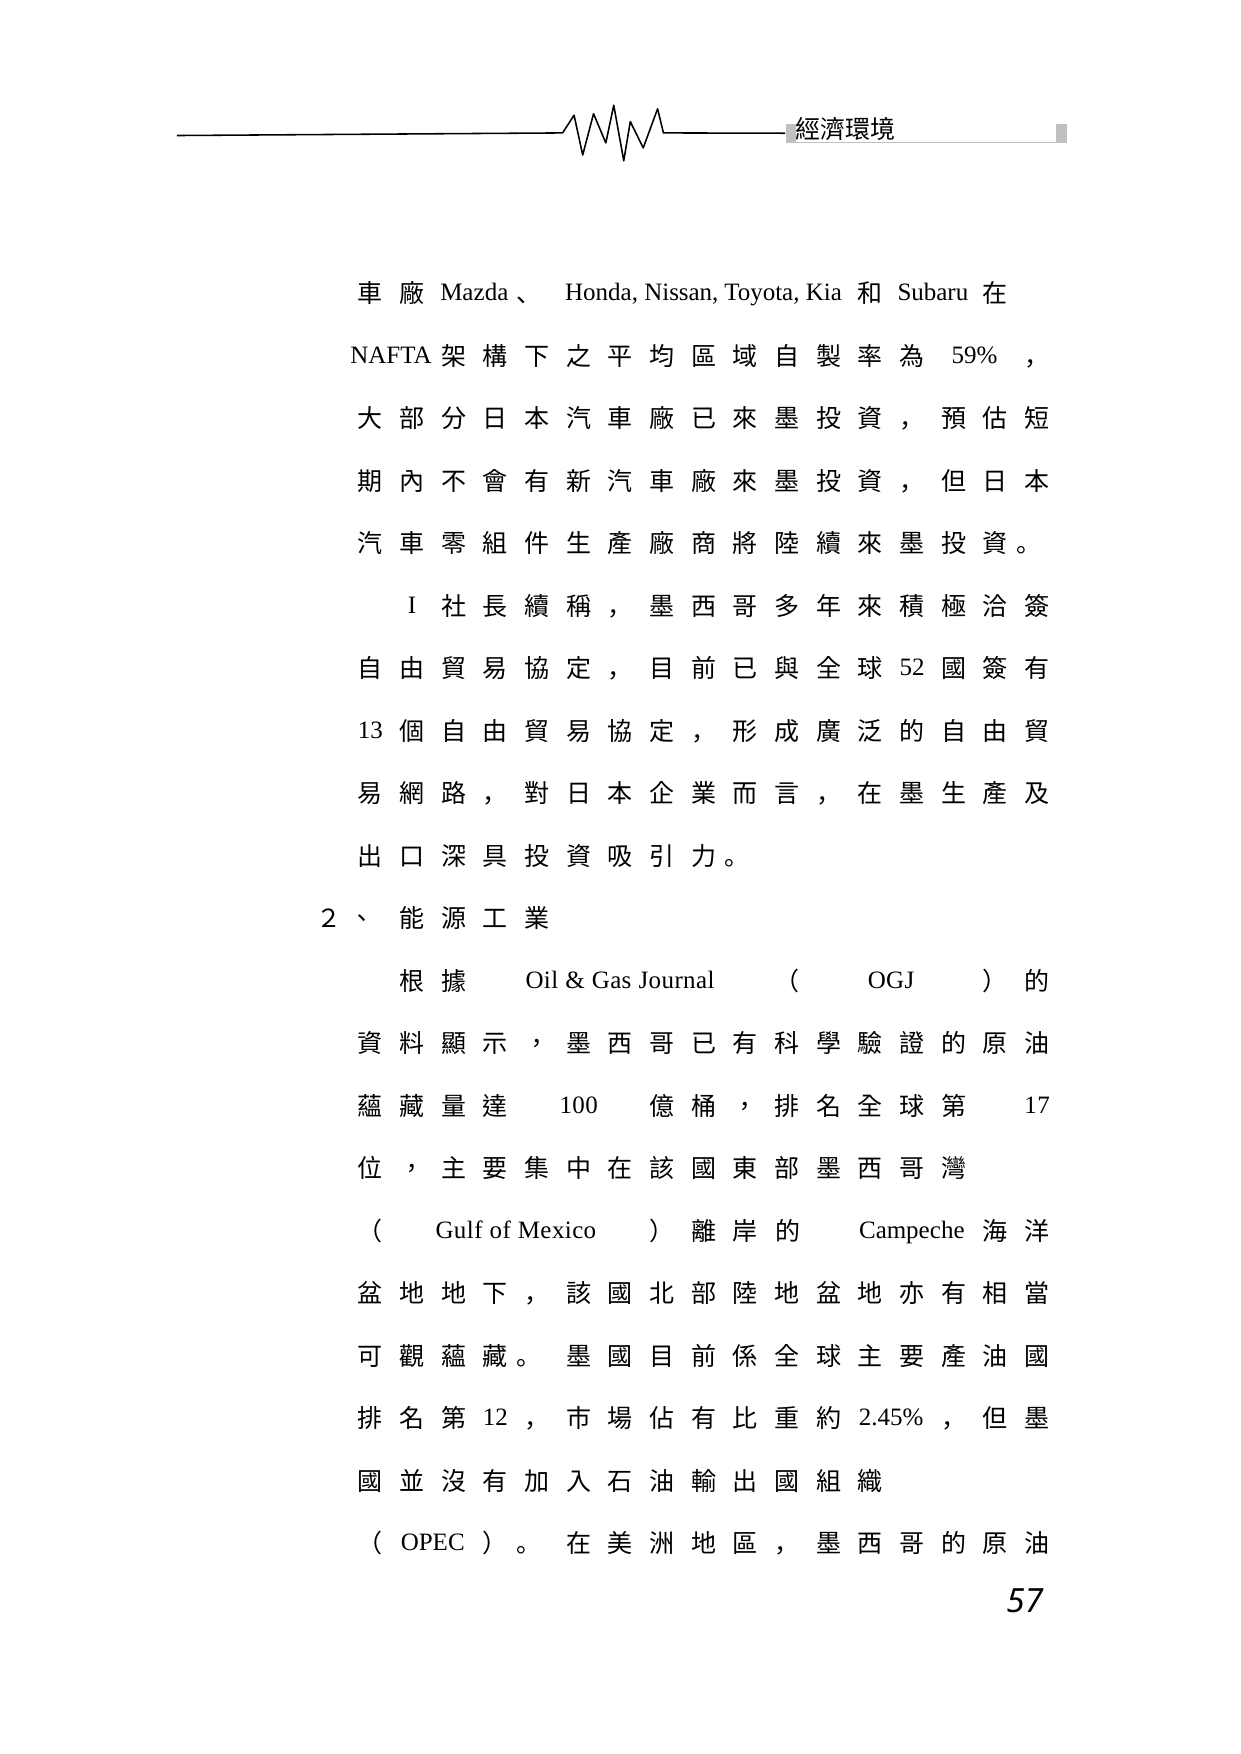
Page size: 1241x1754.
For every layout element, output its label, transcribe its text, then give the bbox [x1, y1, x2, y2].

text ２、能源工業 [281, 875, 1058, 938]
text 根據Oil & Gas Journal（OGJ）的資料顯示，墨西哥已有科學驗證的原油蘊藏量達100億桶，排名全球第17位，主要集中在該國東部墨西哥灣（Gulf of Mexico）離岸的Campeche海洋盆地地下，該國北部陸地盆地亦有相當可觀蘊藏。墨國目前係全球主要產油國排名第12，市場佔有比重約2.45%，但墨國並沒有加入石油輸出國組織（OPEC）。在美洲地區，墨西哥的原油 [330, 938, 1058, 1563]
text I社長續稱，墨西哥多年來積極洽簽自由貿易協定，目前已與全球52國簽有13個自由貿易協定，形成廣泛的自由貿易網路，對日本企業而言，在墨生產及出口深具投資吸引力。 [330, 563, 1058, 875]
text 車廠Mazda、Honda, Nissan, Toyota, Kia和Subaru在NAFTA架構下之平均區域自製率為59%，大部分日本汽車廠已來墨投資，預估短期內不會有新汽車廠來墨投資，但日本汽車零組件生產廠商將陸續來墨投資。 [330, 250, 1058, 563]
